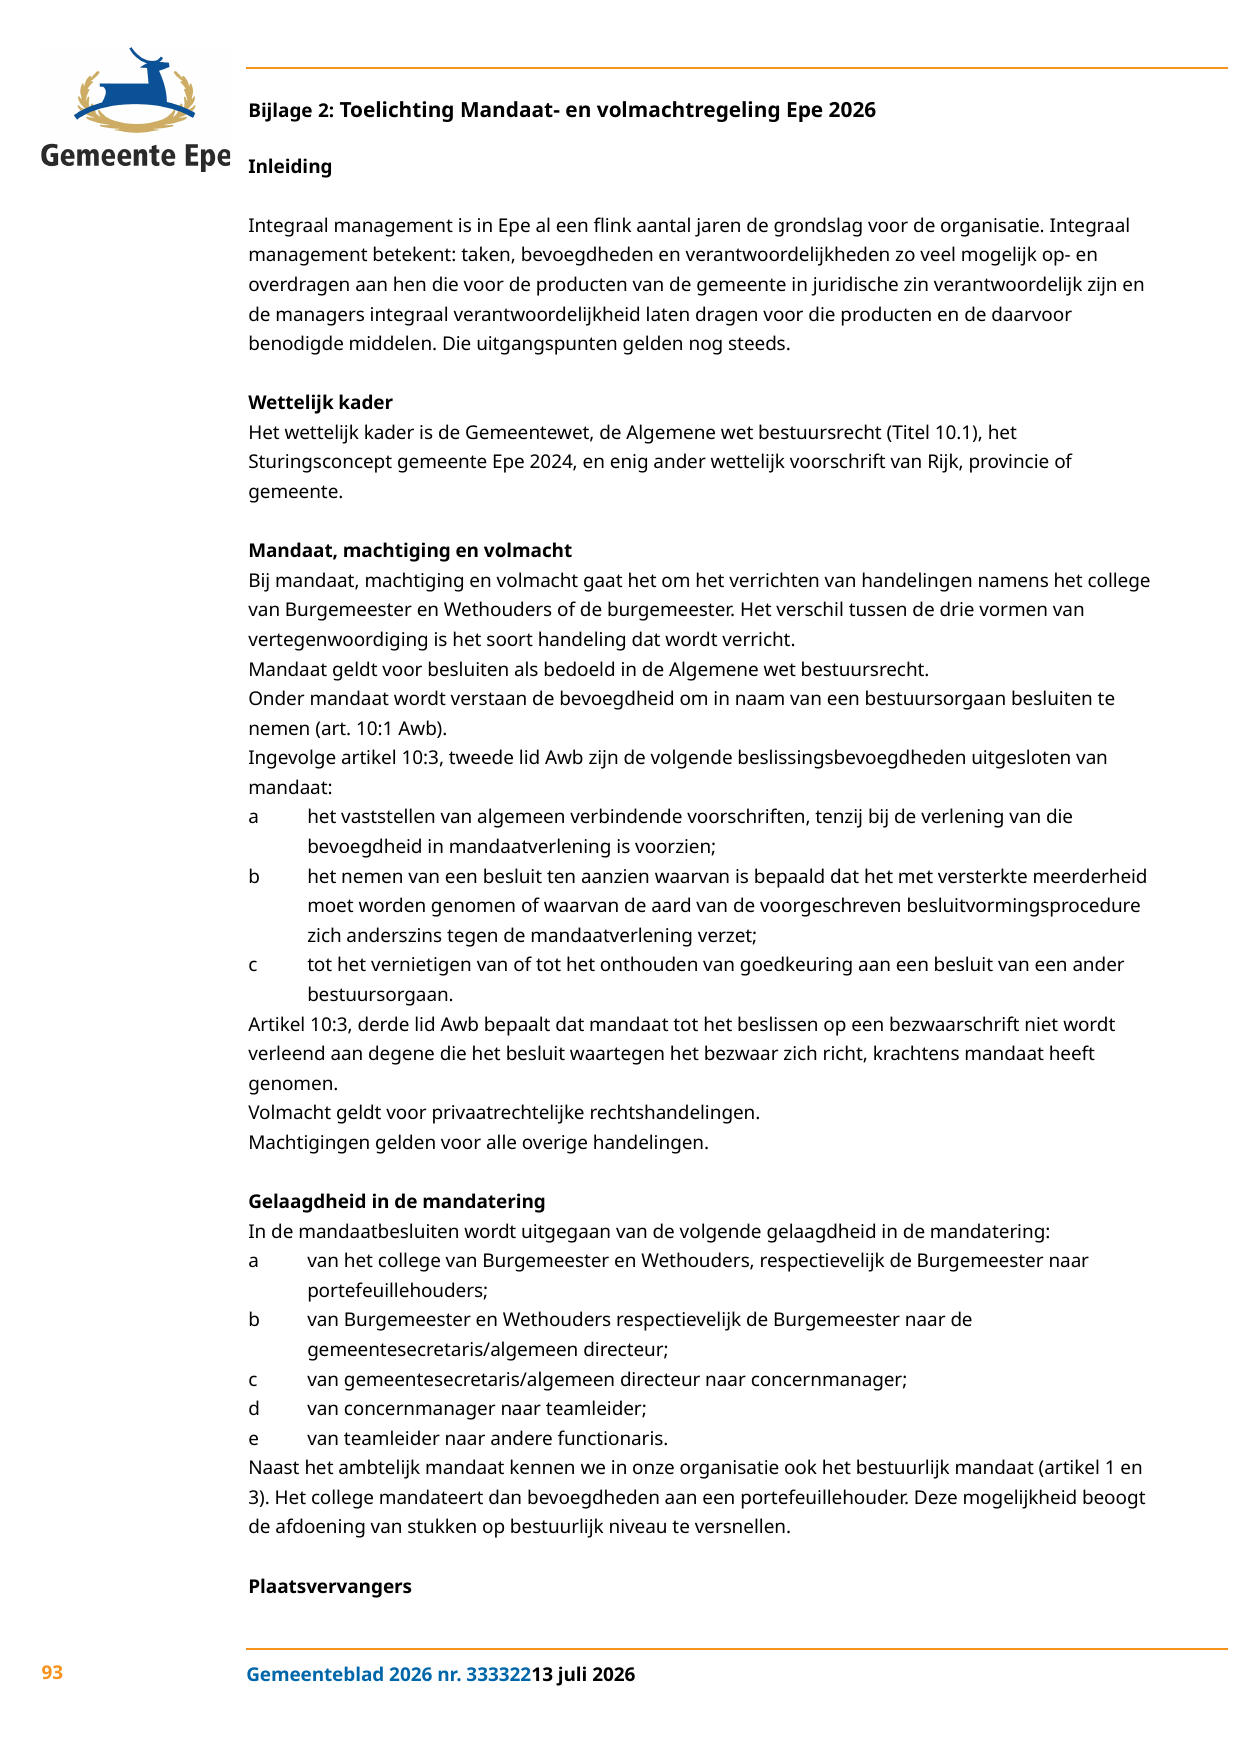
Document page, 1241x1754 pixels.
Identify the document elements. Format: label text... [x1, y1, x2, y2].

list van concernmanager naar teamleider; [248, 1395, 1152, 1421]
text Het wettelijk kader is de Gemeentewet, de Algemene wet bestuursrecht (Titel 10.1), het Sturingsconcept gemeente Epe 2024, en enig ander wettelijk voorschrift van Rijk, provincie of gemeente. [248, 419, 1152, 504]
text Onder mandaat wordt verstaan de bevoegdheid om in naam van een bestuursorgaan besluiten te nemen (art. 10:1 Awb). [248, 685, 1152, 741]
list van teamleider naar andere functionaris. [248, 1425, 1152, 1451]
text Gelaagdheid in de mandatering [248, 1188, 1152, 1214]
text Mandaat, machtiging en volmacht [248, 537, 1152, 563]
text Integraal management is in Epe al een flink aantal jaren de grondslag voor de organisatie. Integraal management betekent: taken, bevoegdheden en verantwoordelijkheden zo veel mogelijk op- en overdragen aan hen die voor de producten van de gemeente in juridische zin verantwoordelijk zijn en de managers integraal verantwoordelijkheid laten dragen voor die producten en de daarvoor benodigde middelen. Die uitgangspunten gelden nog steeds. [248, 212, 1152, 356]
text Artikel 10:3, derde lid Awb bepaalt dat mandaat tot het beslissen op een bezwaarschrift niet wordt verleend aan degene die het besluit waartegen het bezwaar zich richt, krachtens mandaat heeft genomen. [248, 1011, 1152, 1096]
list van Burgemeester en Wethouders respectievelijk de Burgemeester naar de gemeentesecretaris/algemeen directeur; [248, 1307, 1152, 1362]
text Mandaat geldt voor besluiten als bedoeld in de Algemene wet bestuursrecht. [248, 656, 1152, 682]
picture [41, 47, 231, 172]
text Ingevolge artikel 10:3, tweede lid Awb zijn de volgende beslissingsbevoegdheden uitgesloten van mandaat: [248, 744, 1152, 800]
text Volmacht geldt voor privaatrechtelijke rechtshandelingen. [248, 1099, 1152, 1125]
list tot het vernietigen van of tot het onthouden van goedkeuring aan een besluit van een ander bestuursorgaan. [248, 952, 1152, 1007]
list van gemeentesecretaris/algemeen directeur naar concernmanager; [248, 1366, 1152, 1392]
text Bij mandaat, machtiging en volmacht gaat het om het verrichten van handelingen namens het college van Burgemeester en Wethouders of de burgemeester. Het verschil tussen de drie vormen van vertegenwoordiging is het soort handeling dat wordt verricht. [248, 567, 1152, 652]
text Wettelijk kader [248, 389, 1152, 415]
list van het college van Burgemeester en Wethouders, respectievelijk de Burgemeester naar portefeuillehouders; [248, 1247, 1152, 1303]
list het vaststellen van algemeen verbindende voorschriften, tenzij bij de verlening van die bevoegdheid in mandaatverlening is voorzien; [248, 804, 1152, 859]
text In de mandaatbesluiten wordt uitgegaan van de volgende gelaagdheid in de mandatering: [248, 1218, 1152, 1244]
list het nemen van een besluit ten aanzien waarvan is bepaald dat het met versterkte meerderheid moet worden genomen of waarvan de aard van de voorgeschreven besluitvormingsprocedure zich anderszins tegen de mandaatverlening verzet; [248, 863, 1152, 948]
text Bijlage 2: Toelichting Mandaat- en volmachtregeling Epe 2026 [248, 95, 1152, 123]
text Inleiding [248, 153, 1152, 179]
text Naast het ambtelijk mandaat kennen we in onze organisatie ook het bestuurlijk mandaat (artikel 1 en 3). Het college mandateert dan bevoegdheden aan een portefeuillehouder. Deze mogelijkheid beoogt de afdoening van stukken op bestuurlijk niveau te versnellen. [248, 1454, 1152, 1539]
text Machtigingen gelden voor alle overige handelingen. [248, 1129, 1152, 1155]
text Plaatsvervangers [248, 1573, 1152, 1599]
